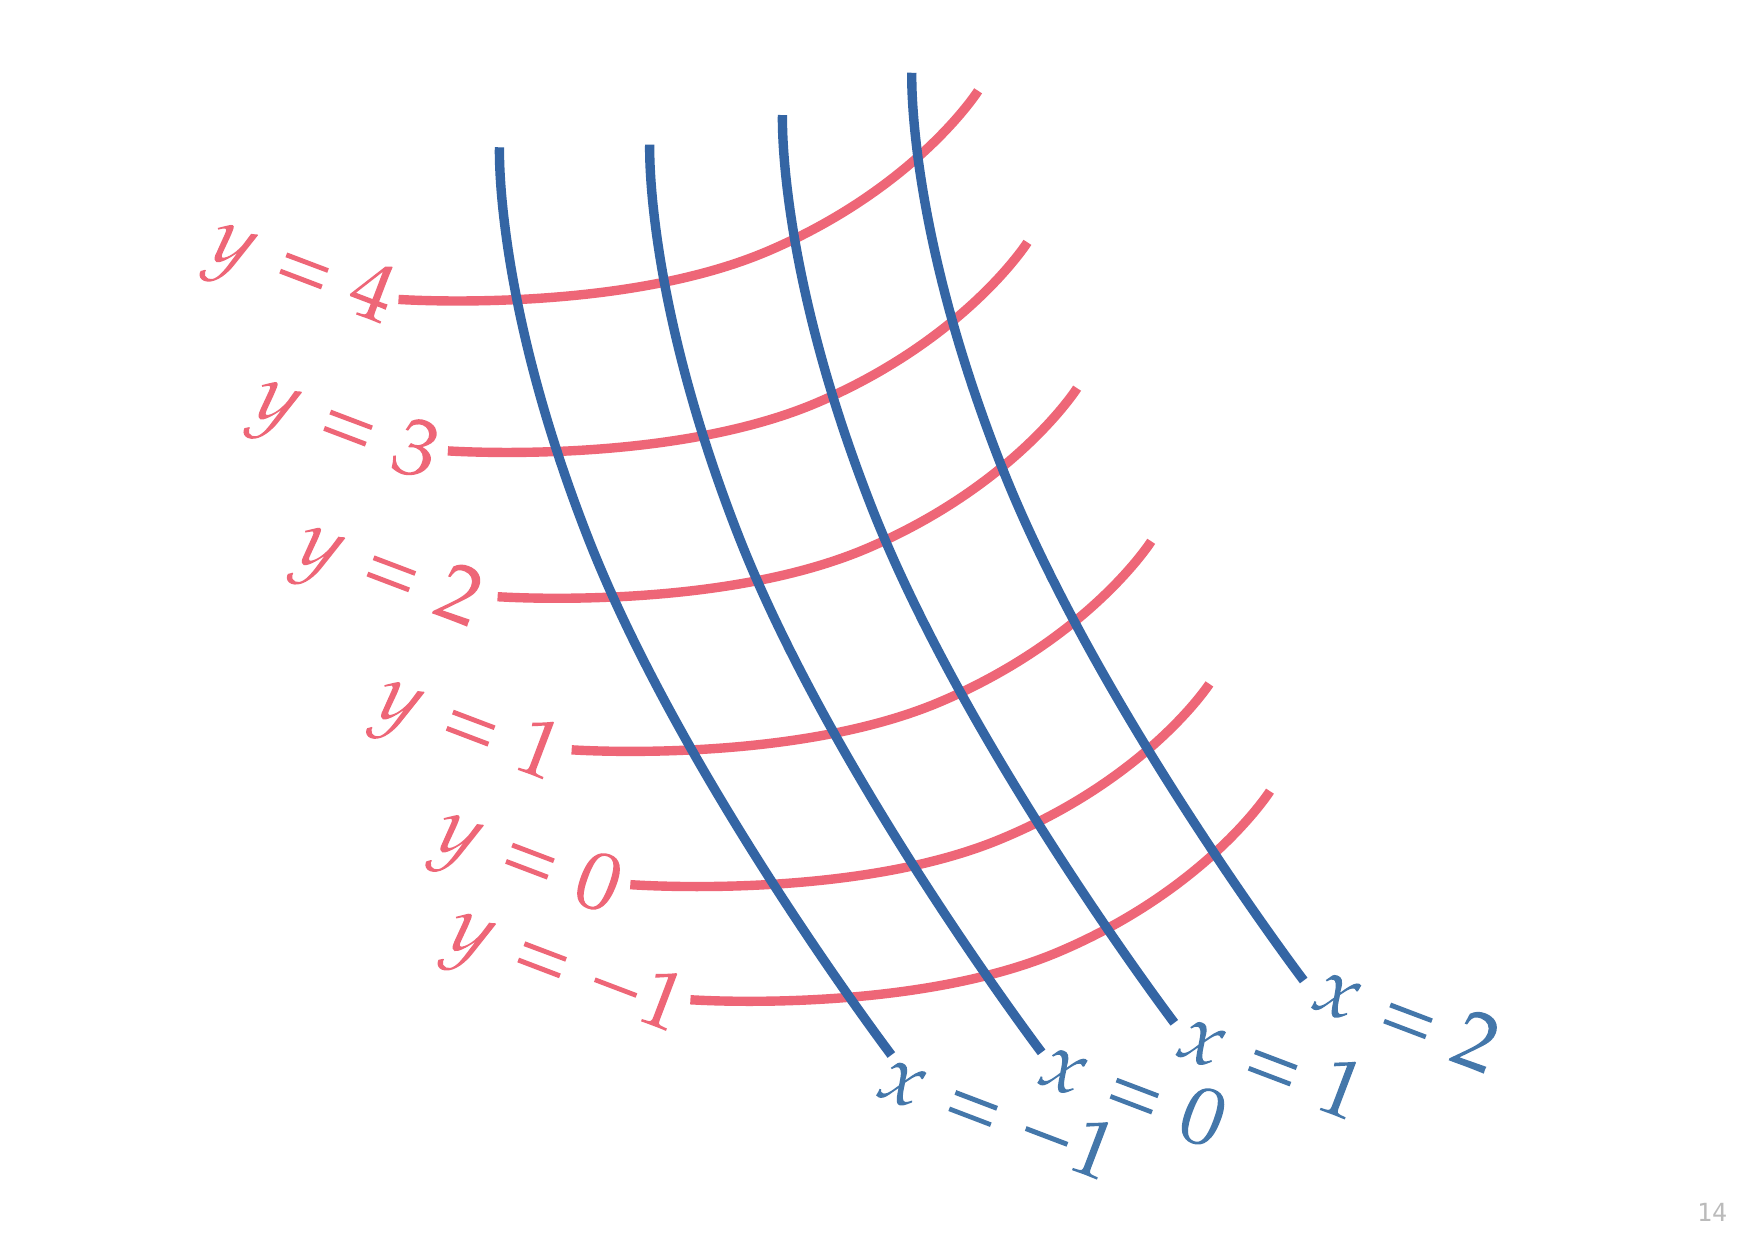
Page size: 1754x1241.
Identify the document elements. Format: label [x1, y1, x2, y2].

text_box [372, 555, 417, 576]
text_box [243, 382, 302, 439]
text_box [286, 527, 346, 585]
text_box [285, 252, 329, 273]
text_box [366, 682, 425, 739]
text_box [876, 1062, 927, 1106]
text_box [1383, 1018, 1427, 1040]
text_box [425, 815, 484, 872]
text_box [1181, 1088, 1225, 1145]
text_box [954, 1090, 998, 1111]
text_box [391, 419, 437, 476]
text_box [577, 853, 620, 910]
text_box [517, 721, 554, 780]
text_box [349, 266, 393, 324]
text_box [279, 268, 323, 290]
text_box [523, 941, 567, 962]
text_box [1109, 1094, 1153, 1115]
text_box [1389, 1002, 1433, 1023]
text_box [431, 564, 481, 627]
text_box [641, 973, 678, 1031]
text_box [1037, 1050, 1088, 1093]
text_box [1247, 1066, 1292, 1087]
text_box [452, 709, 496, 730]
text_box [1115, 1077, 1160, 1099]
text_box [948, 1106, 992, 1127]
text_box [1072, 1122, 1109, 1180]
text_box [593, 977, 638, 998]
text_box [505, 859, 549, 880]
text_box [1319, 1061, 1357, 1120]
text_box [199, 224, 258, 282]
text_box [1448, 1011, 1497, 1074]
text_box [329, 409, 373, 430]
text_box [323, 426, 367, 447]
text_box [445, 726, 490, 747]
text_box [1310, 974, 1362, 1018]
text_box [437, 913, 496, 971]
text_box [366, 571, 410, 593]
text_box [517, 957, 561, 979]
text_box [1175, 1021, 1226, 1065]
text_box [511, 842, 555, 864]
text_box [1254, 1049, 1298, 1071]
text_box [1024, 1126, 1069, 1147]
